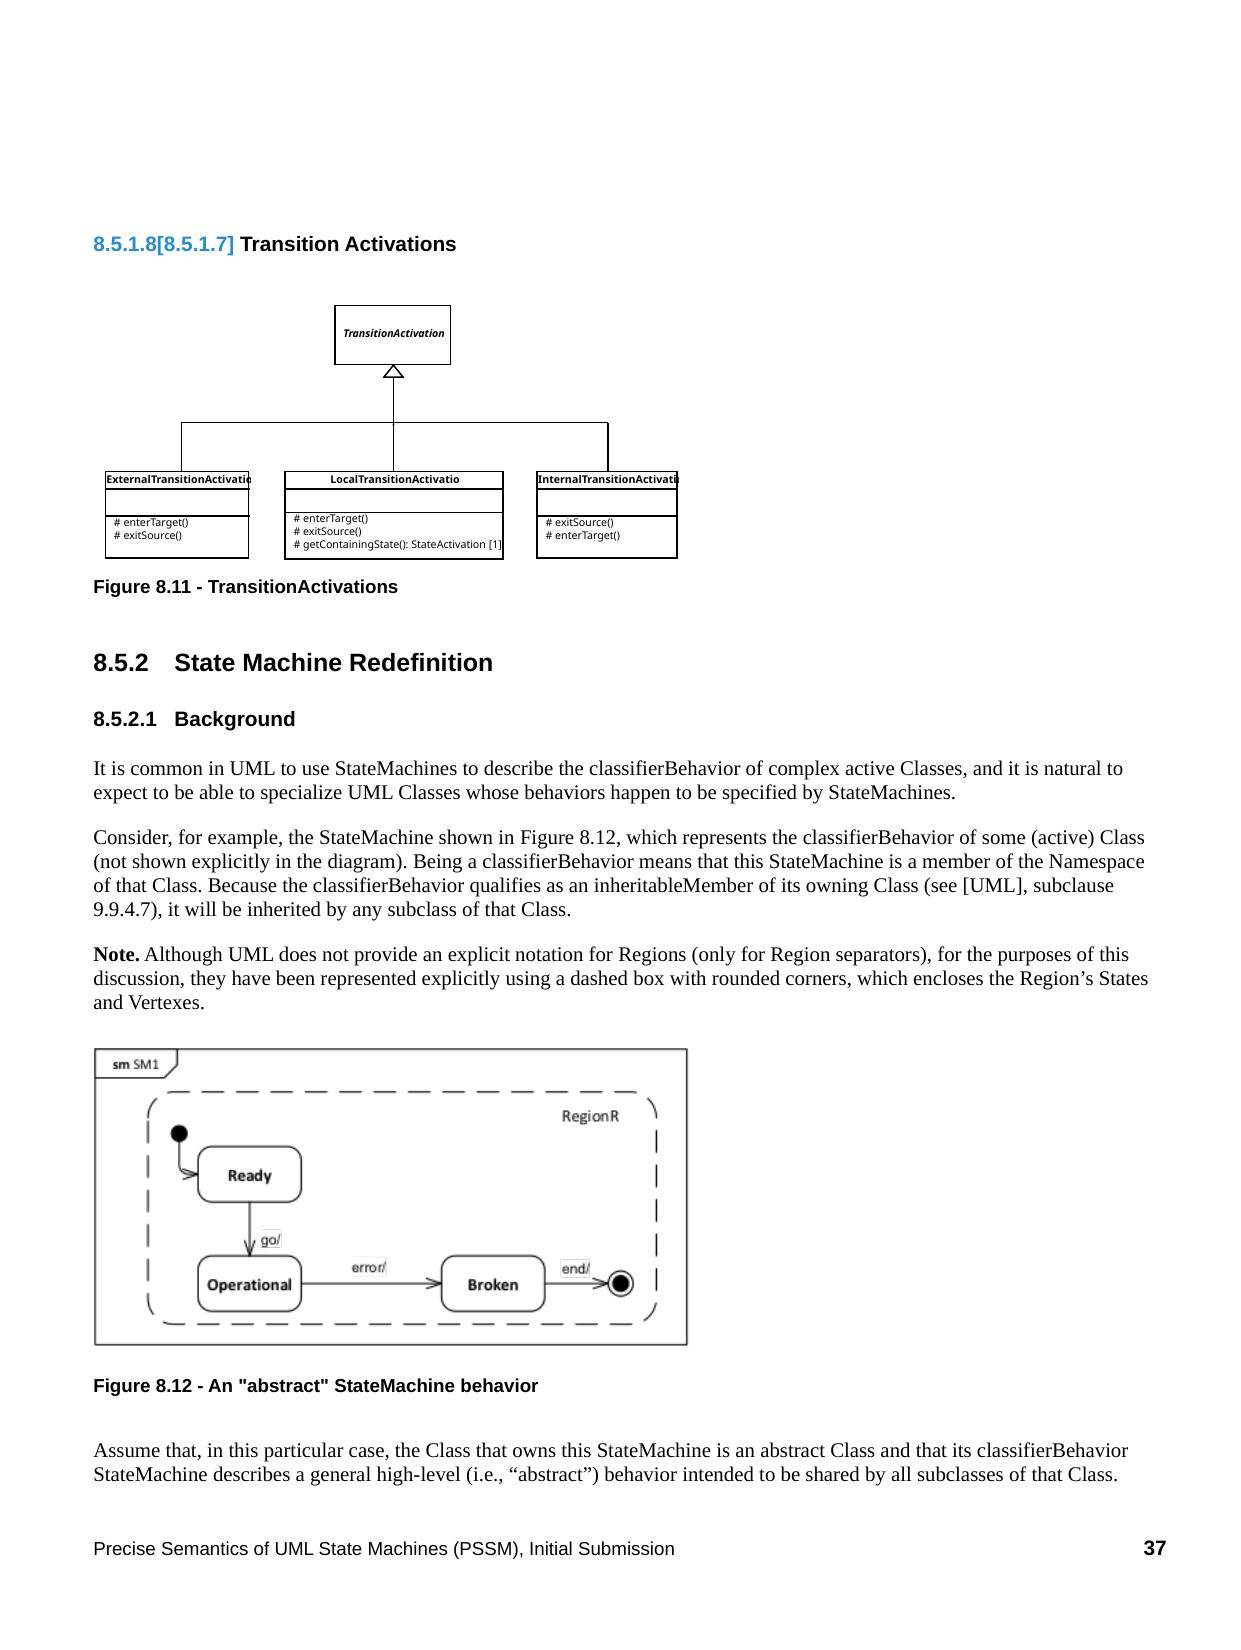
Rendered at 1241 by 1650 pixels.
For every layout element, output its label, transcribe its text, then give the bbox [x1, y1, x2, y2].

subtitle State Machine Redefinition [93, 647, 1164, 676]
subtitle Background [93, 706, 1164, 731]
text Note. Although UML does not provide an explicit notation for Regions (only for Region separators), for the purposes of this discussion, they have been represented explicitly using a dashed box with rounded corners, which encloses the Region’s States and Vertexes. [93, 942, 1164, 1014]
text Assume that, in this particular case, the Class that owns this StateMachine is an abstract Class and that its classifierBehavior StateMachine describes a general high-level (i.e., “abstract”) behavior intended to be shared by all subclasses of that Class. [93, 1438, 1164, 1486]
text Consider, for example, the StateMachine shown in Figure 8.12, which represents the classifierBehavior of some (active) Class (not shown explicitly in the diagram). Being a classifierBehavior means that this StateMachine is a member of the Namespace of that Class. Because the classifierBehavior qualifies as an inheritableMember of its owning Class (see [UML], subclause 9.9.4.7), it will be inherited by any subclass of that Class. [93, 825, 1164, 921]
text Figure 8.12 - An "abstract" StateMachine behavior [93, 1372, 689, 1396]
text It is common in UML to use StateMachines to describe the classifierBehavior of complex active Classes, and it is natural to expect to be able to specialize UML Classes whose behaviors happen to be specified by StateMachines. [93, 756, 1164, 804]
subtitle Transition Activations [93, 231, 1164, 256]
picture [93, 1047, 689, 1372]
text Figure 8.11 - TransitionActivations [93, 293, 692, 597]
